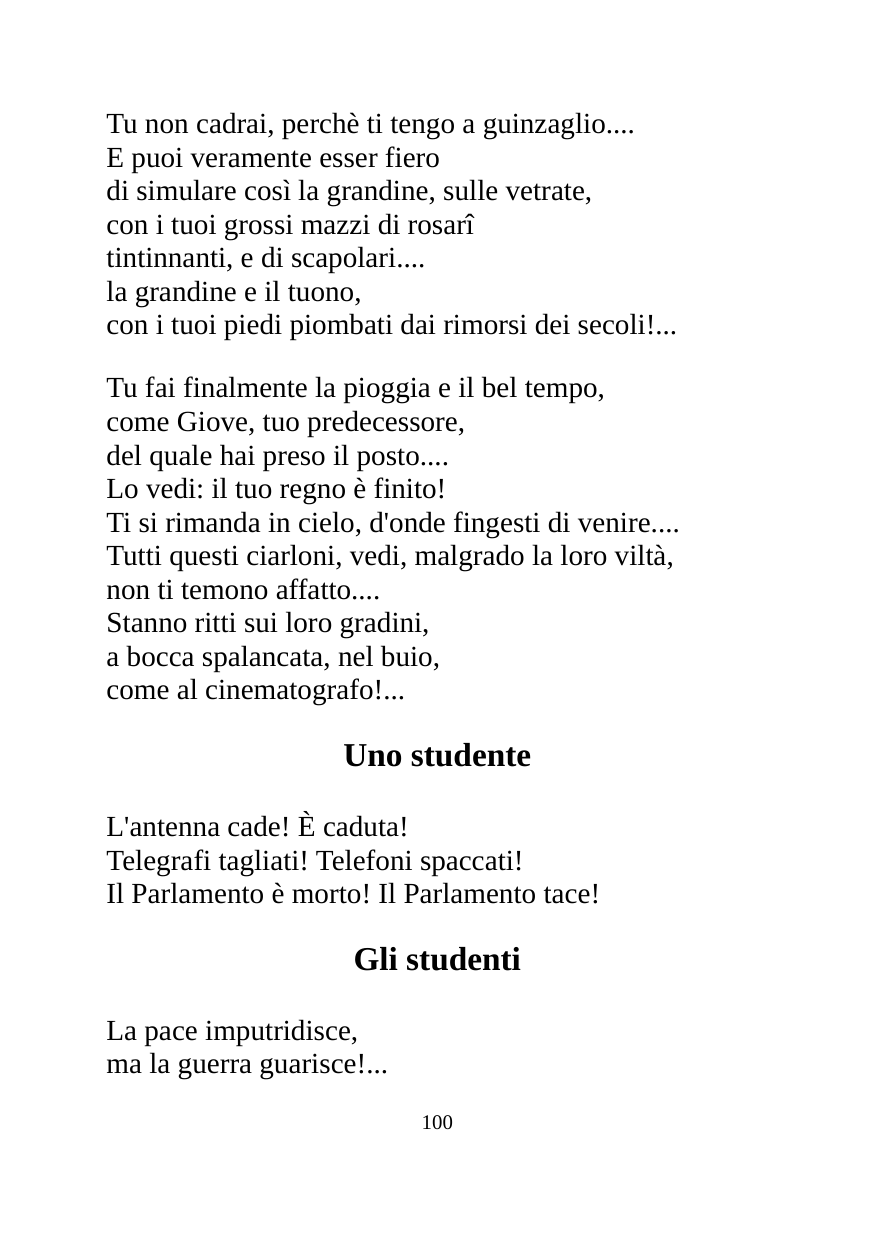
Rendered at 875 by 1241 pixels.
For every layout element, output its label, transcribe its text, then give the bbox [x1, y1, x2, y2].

text Tu non cadrai, perchè ti tengo a guinzaglio.... E puoi veramente esser fiero di simulare così la grandine, sulle vetrate, con i tuoi grossi mazzi di rosarî tintinnanti, e di scapolari.... la grandine e il tuono, con i tuoi piedi piombati dai rimorsi dei secoli!... [106, 106, 768, 341]
text La pace imputridisce, ma la guerra guarisce!... [106, 1013, 768, 1080]
text Tu fai finalmente la pioggia e il bel tempo, come Giove, tuo predecessore, del quale hai preso il posto.... Lo vedi: il tuo regno è finito! Ti si rimanda in cielo, d'onde fingesti di venire.... Tutti questi ciarloni, vedi, malgrado la loro viltà, non ti temono affatto.... Stanno ritti sui loro gradini, a bocca spalancata, nel buio, come al cinematografo!... [106, 371, 768, 706]
text Gli studenti [106, 939, 768, 978]
text L'antenna cade! È caduta! Telegrafi tagliati! Telefoni spaccati! Il Parlamento è morto! Il Parlamento tace! [106, 809, 768, 910]
text Uno studente [106, 735, 768, 774]
